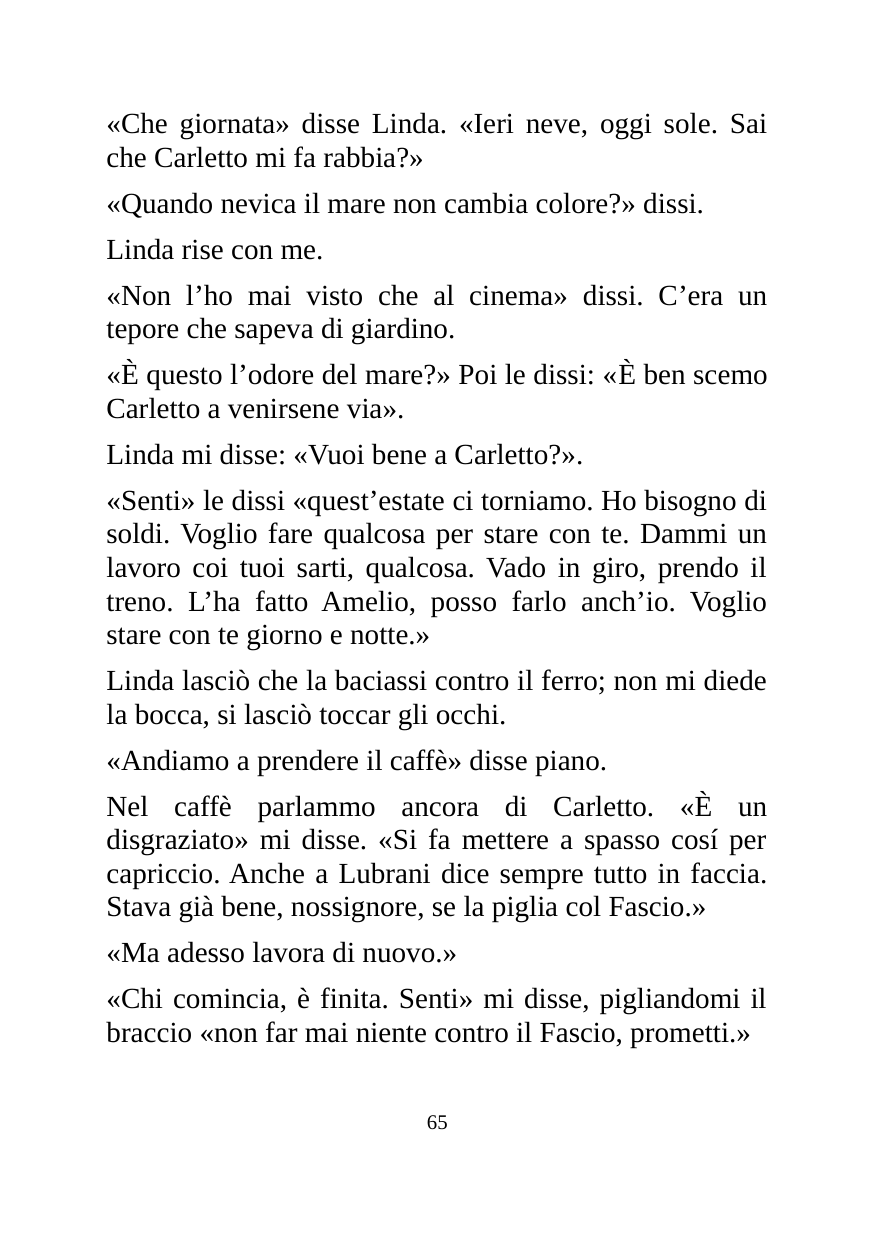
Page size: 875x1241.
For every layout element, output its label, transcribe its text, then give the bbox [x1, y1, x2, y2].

text Linda rise con me. [106, 232, 768, 265]
text «Chi comincia, è finita. Senti» mi disse, pigliandomi il braccio «non far mai niente contro il Fascio, prometti.» [106, 982, 768, 1049]
text «Non l’ho mai visto che al cinema» dissi. C’era un tepore che sapeva di giardino. [106, 278, 768, 345]
text Linda mi disse: «Vuoi bene a Carletto?». [106, 437, 768, 471]
text «Andiamo a prendere il caffè» disse piano. [106, 743, 768, 776]
text «Ma adesso lavora di nuovo.» [106, 936, 768, 969]
text «Quando nevica il mare non cambia colore?» dissi. [106, 186, 768, 219]
text «Che giornata» disse Linda. «Ieri neve, oggi sole. Sai che Carletto mi fa rabbia?» [106, 106, 768, 173]
text Linda lasciò che la baciassi contro il ferro; non mi diede la bocca, si lasciò toccar gli occhi. [106, 663, 768, 730]
text «Senti» le dissi «quest’estate ci torniamo. Ho bisogno di soldi. Voglio fare qualcosa per stare con te. Dammi un lavoro coi tuoi sarti, qualcosa. Vado in giro, prendo il treno. L’ha fatto Amelio, posso farlo anch’io. Voglio stare con te giorno e notte.» [106, 483, 768, 651]
text Nel caffè parlammo ancora di Carletto. «È un disgraziato» mi disse. «Si fa mettere a spasso cosí per capriccio. Anche a Lubrani dice sempre tutto in faccia. Stava già bene, nossignore, se la piglia col Fascio.» [106, 789, 768, 923]
text «È questo l’odore del mare?» Poi le dissi: «È ben scemo Carletto a venirsene via». [106, 357, 768, 424]
